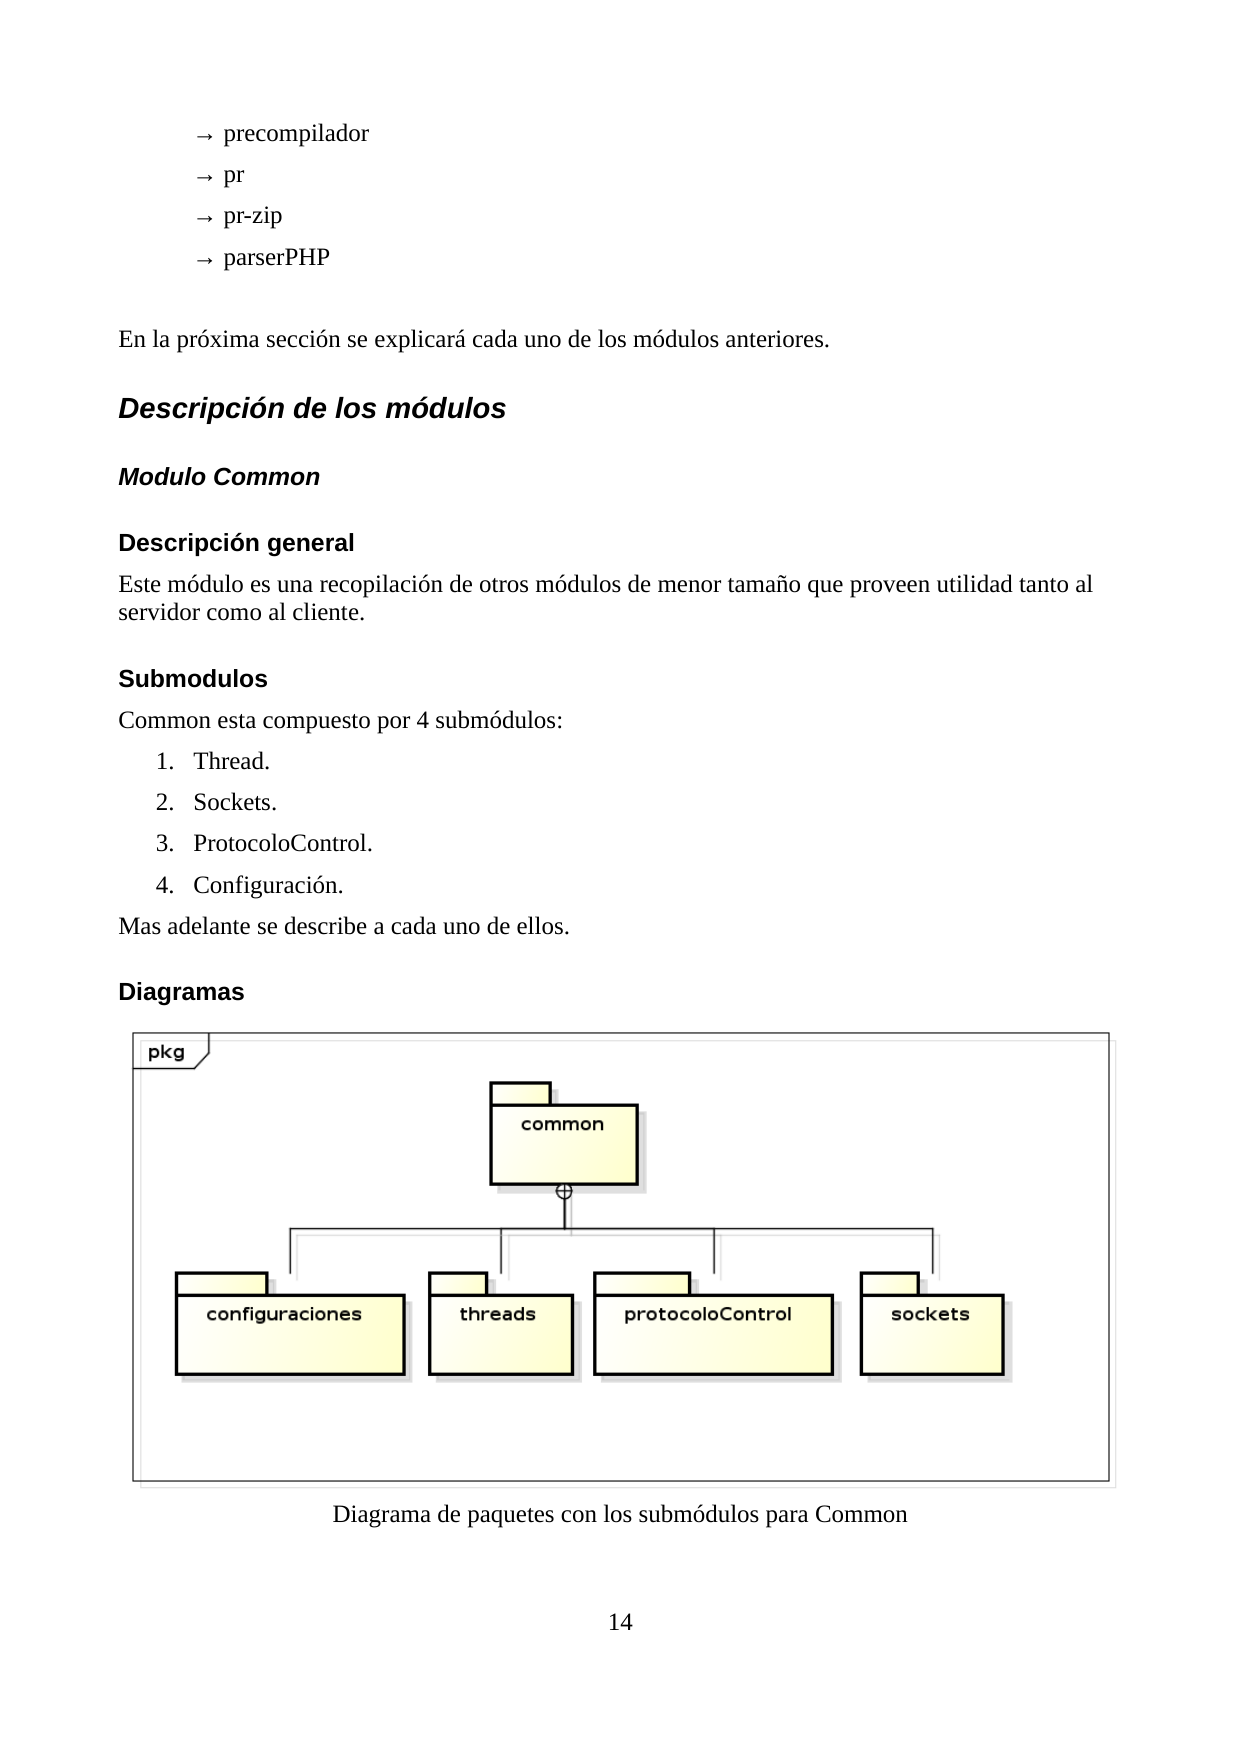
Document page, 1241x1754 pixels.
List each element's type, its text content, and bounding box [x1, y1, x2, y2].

list Configuración. [156, 870, 1122, 898]
text → precompilador [118, 118, 1122, 147]
subtitle Modulo Common [118, 462, 1122, 490]
text Diagrama de paquetes con los submódulos para Common [118, 1499, 1122, 1528]
text Common esta compuesto por 4 submódulos: [118, 705, 1122, 733]
subtitle Diagramas [118, 977, 1122, 1006]
picture [118, 1018, 1123, 1499]
text → pr-zip [118, 201, 1122, 229]
subtitle Descripción de los módulos [118, 391, 1122, 424]
subtitle Descripción general [118, 528, 1122, 556]
text En la próxima sección se explicará cada uno de los módulos anteriores. [118, 324, 1122, 353]
text → parserPHP [118, 242, 1122, 271]
text Mas adelante se describe a cada uno de ellos. [118, 911, 1122, 940]
list ProtocoloControl. [156, 828, 1122, 857]
list Thread. [156, 746, 1122, 775]
text Este módulo es una recopilación de otros módulos de menor tamaño que proveen utilidad tanto al servidor como al cliente. [118, 569, 1122, 626]
subtitle Submodulos [118, 664, 1122, 692]
list Sockets. [156, 787, 1122, 816]
text → pr [118, 159, 1122, 188]
